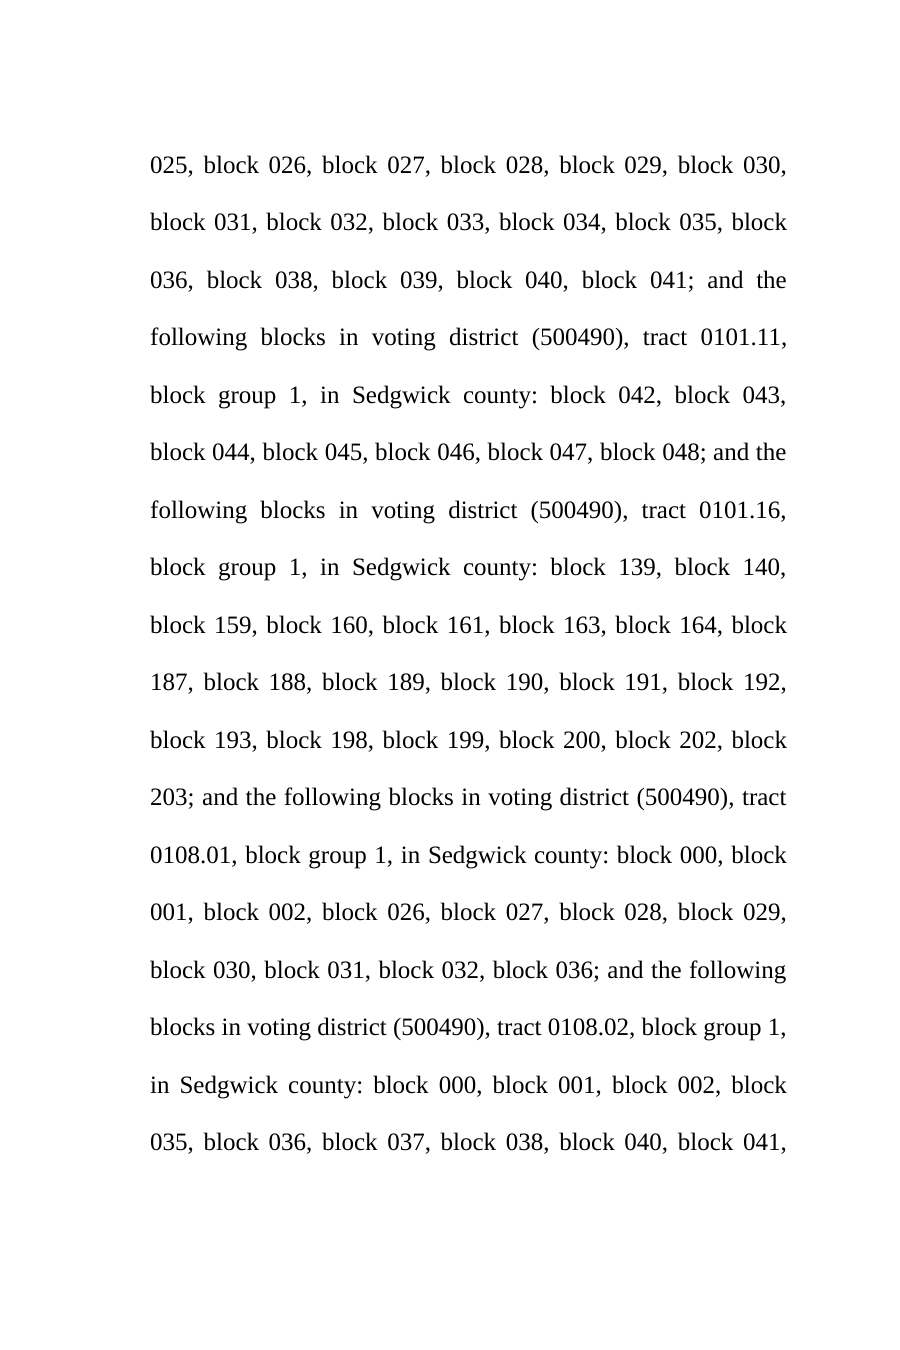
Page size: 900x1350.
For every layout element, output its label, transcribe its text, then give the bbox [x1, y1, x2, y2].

text 025, block 026, block 027, block 028, block 029, block 030, block 031, block 032, block 033, block 034, block 035, block 036, block 038, block 039, block 040, block 041; and the following blocks in voting district (500490), tract 0101.11, block group 1, in Sedgwick county: block 042, block 043, block 044, block 045, block 046, block 047, block 048; and the following blocks in voting district (500490), tract 0101.16, block group 1, in Sedgwick county: block 139, block 140, block 159, block 160, block 161, block 163, block 164, block 187, block 188, block 189, block 190, block 191, block 192, block 193, block 198, block 199, block 200, block 202, block 203; and the following blocks in voting district (500490), tract 0108.01, block group 1, in Sedgwick county: block 000, block 001, block 002, block 026, block 027, block 028, block 029, block 030, block 031, block 032, block 036; and the following blocks in voting district (500490), tract 0108.02, block group 1, in Sedgwick county: block 000, block 001, block 002, block 035, block 036, block 037, block 038, block 040, block 041, [150, 150, 787, 1156]
